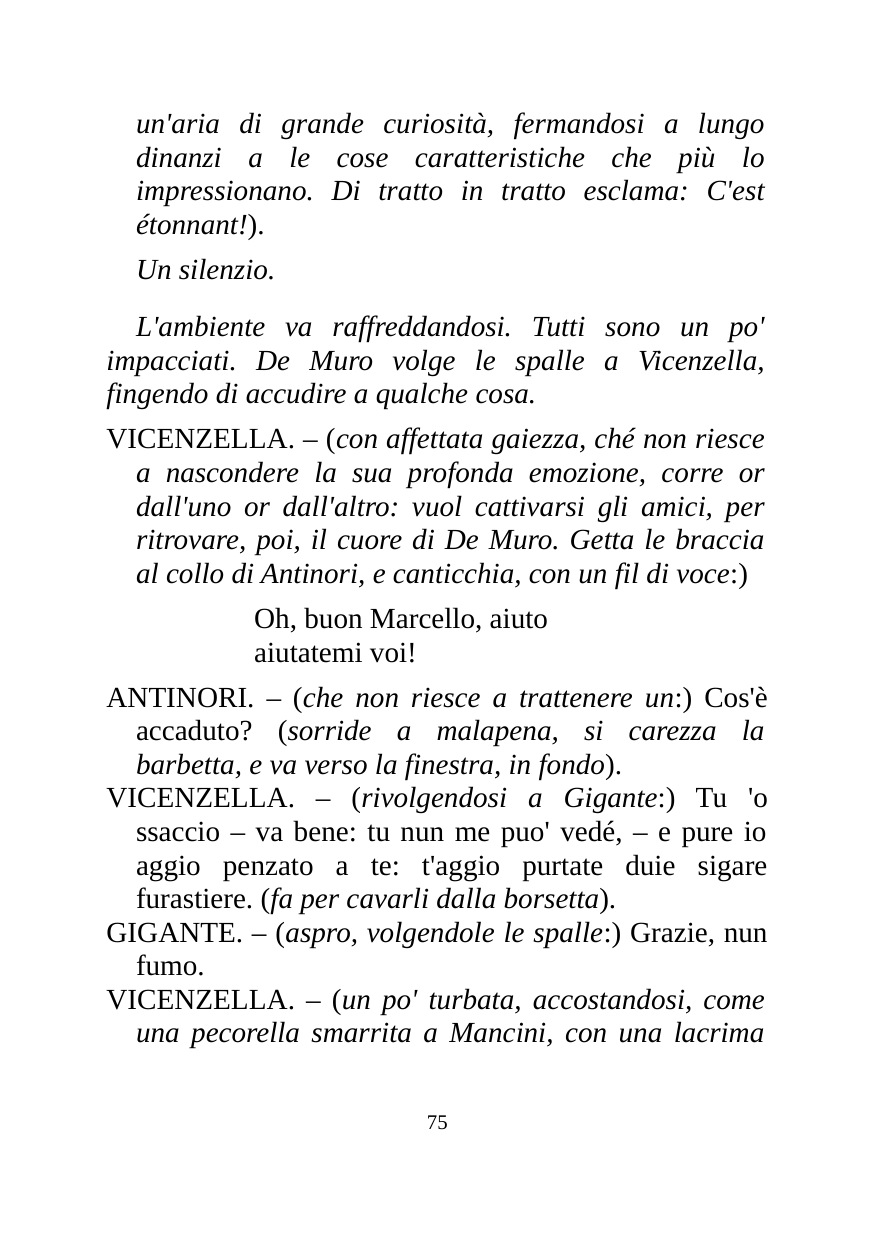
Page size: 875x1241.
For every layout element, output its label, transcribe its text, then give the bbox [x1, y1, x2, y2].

text Oh, buon Marcello, aiuto aiutatemi voi! [254, 601, 768, 668]
text GIGANTE. – (aspro, volgendole le spalle:) Grazie, nun fumo. [106, 915, 768, 982]
text VICENZELLA. – (con affettata gaiezza, ché non riesce a nascondere la sua profonda emozione, corre or dall'uno or dall'altro: vuol cattivarsi gli amici, per ritrovare, poi, il cuore di De Muro. Getta le braccia al collo di Antinori, e canticchia, con un fil di voce:) [106, 422, 768, 589]
text VICENZELLA. – (rivolgendosi a Gigante:) Tu 'o ssaccio – va bene: tu nun me puo' vedé, – e pure io aggio penzato a te: t'aggio purtate duie sigare furastiere. (fa per cavarli dalla borsetta). [106, 781, 768, 915]
text Un silenzio. [106, 252, 768, 286]
text un'aria di grande curiosità, fermandosi a lungo dinanzi a le cose caratteristiche che più lo impressionano. Di tratto in tratto esclama: C'est étonnant!). [106, 106, 768, 240]
text ANTINORI. – (che non riesce a trattenere un:) Cos'è accaduto? (sorride a malapena, si carezza la barbetta, e va verso la finestra, in fondo). [106, 680, 768, 781]
text L'ambiente va raffreddandosi. Tutti sono un po' impacciati. De Muro volge le spalle a Vicenzella, fingendo di accudire a qualche cosa. [106, 309, 768, 410]
text VICENZELLA. – (un po' turbata, accostandosi, come una pecorella smarrita a Mancini, con una lacrima [106, 982, 768, 1049]
